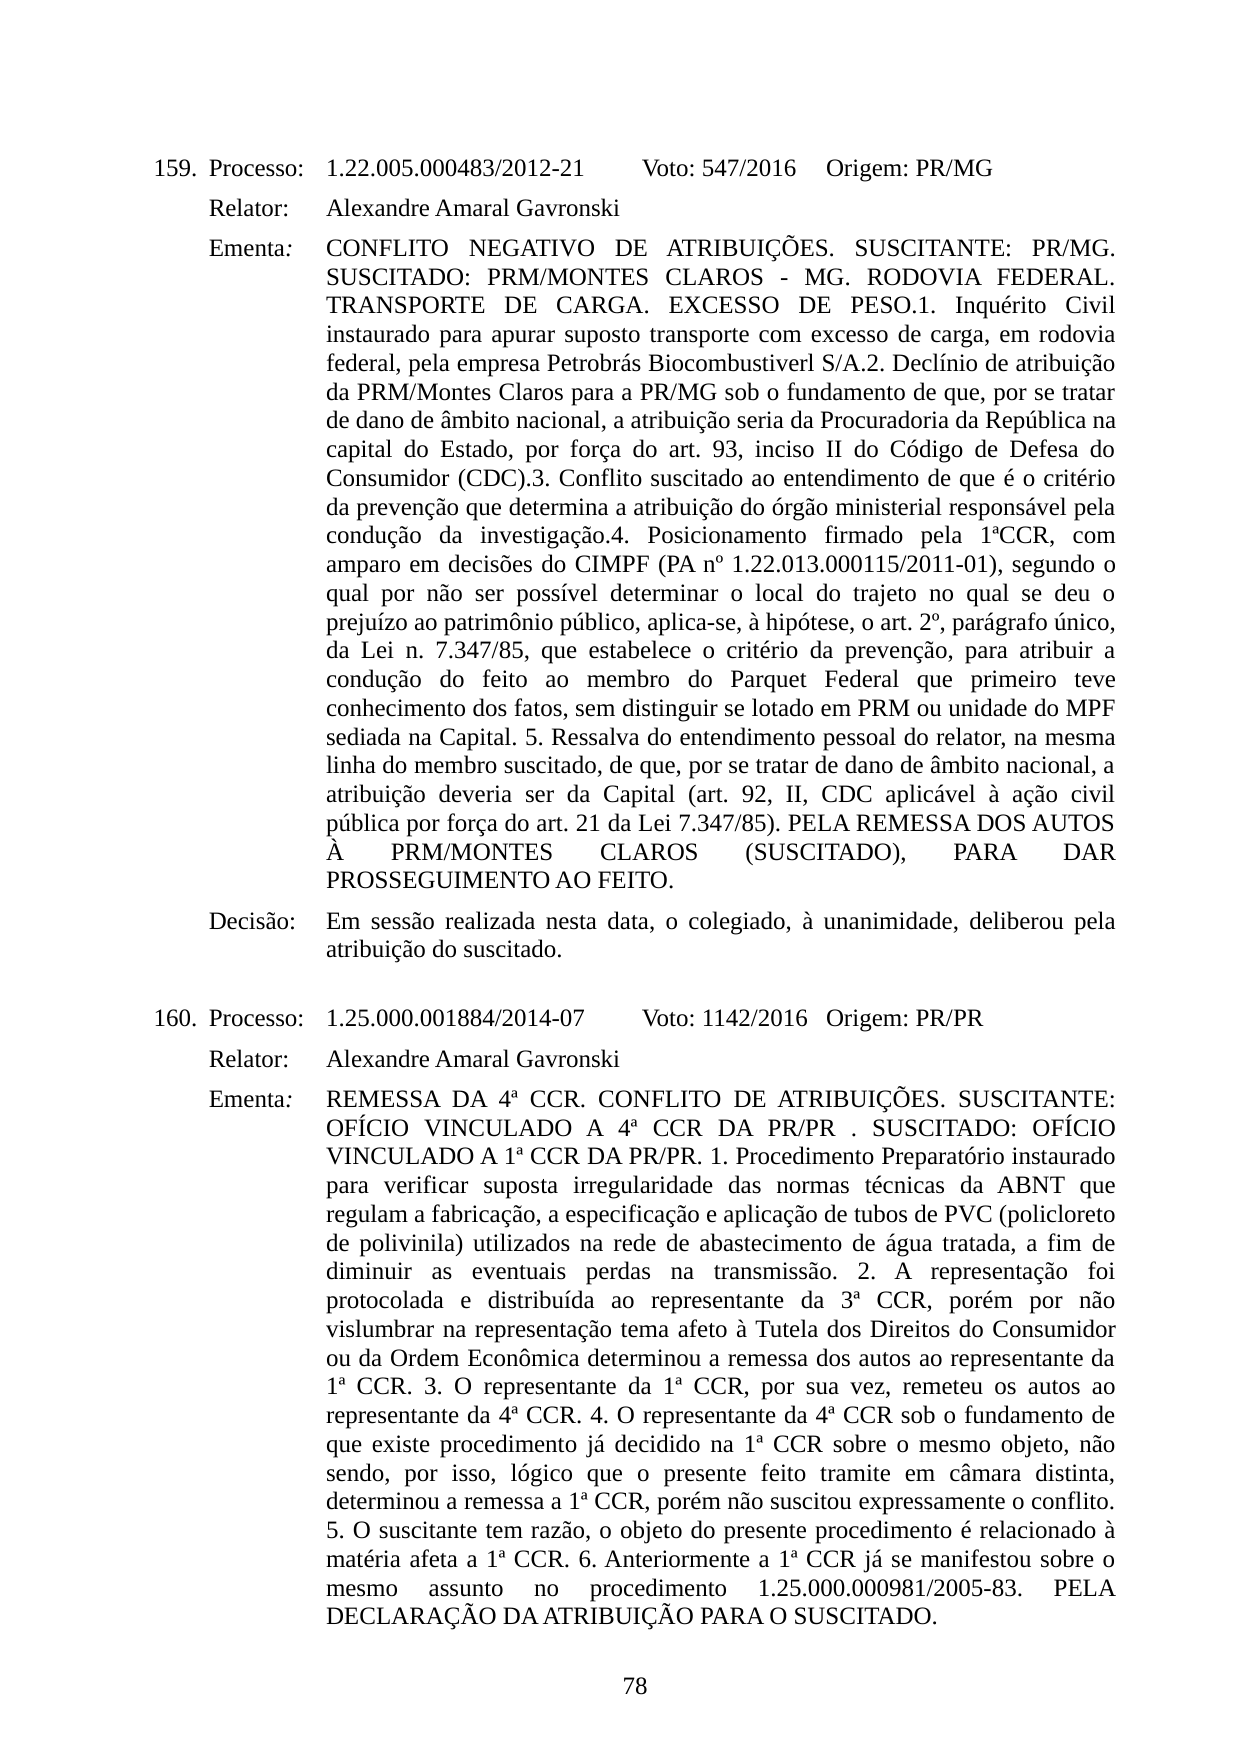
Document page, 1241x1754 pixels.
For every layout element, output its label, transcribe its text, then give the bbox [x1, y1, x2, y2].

table_cell Em sessão realizada nesta data, o colegiado, à unanimidade, deliberou pela atribuição do suscitado. [320, 900, 1122, 969]
table_header Voto: 547/2016 [636, 147, 820, 187]
table_cell REMESSA DA 4ª CCR. CONFLITO DE ATRIBUIÇÕES. SUSCITANTE: OFÍCIO VINCULADO A 4ª CCR DA PR/PR . SUSCITADO: OFÍCIO VINCULADO A 1ª CCR DA PR/PR. 1. Procedimento Preparatório instaurado para verificar suposta irregularidade das normas técnicas da ABNT que regulam a fabricação, a especificação e aplicação de tubos de PVC (policloreto de polivinila) utilizados na rede de abastecimento de água tratada, a fim de diminuir as eventuais perdas na transmissão. 2. A representação foi protocolada e distribuída ao representante da 3ª CCR, porém por não vislumbrar na representação tema afeto à Tutela dos Direitos do Consumidor ou da Ordem Econômica determinou a remessa dos autos ao representante da 1ª CCR. 3. O representante da 1ª CCR, por sua vez, remeteu os autos ao representante da 4ª CCR. 4. O representante da 4ª CCR sob o fundamento de que existe procedimento já decidido na 1ª CCR sobre o mesmo objeto, não sendo, por isso, lógico que o presente feito tramite em câmara distinta, determinou a remessa a 1ª CCR, porém não suscitou expressamente o conflito. 5. O suscitante tem razão, o objeto do presente procedimento é relacionado à matéria afeta a 1ª CCR. 6. Anteriormente a 1ª CCR já se manifestou sobre o mesmo assunto no procedimento 1.25.000.000981/2005-83. PELA DECLARAÇÃO DA ATRIBUIÇÃO PARA O SUSCITADO. [320, 1078, 1122, 1636]
table_header 1.22.005.000483/2012-21 [320, 147, 636, 187]
table_header 1.25.000.001884/2014-07 [320, 998, 636, 1038]
table_header 160. [148, 998, 203, 1038]
table_cell Ementa: [203, 227, 320, 900]
table_cell [148, 227, 203, 900]
table_cell Alexandre Amaral Gavronski [320, 1038, 1122, 1078]
table_cell Relator: [203, 1038, 320, 1078]
table_cell [148, 900, 203, 969]
table_header Origem: PR/MG [820, 147, 1122, 187]
table_header Voto: 1142/2016 [636, 998, 820, 1038]
table_cell Relator: [203, 187, 320, 227]
table_header Processo: [203, 998, 320, 1038]
table_cell [148, 1078, 203, 1636]
table_cell [148, 187, 203, 227]
table_header Processo: [203, 147, 320, 187]
table_header Origem: PR/PR [820, 998, 1122, 1038]
table_cell Alexandre Amaral Gavronski [320, 187, 1122, 227]
table_header 159. [148, 147, 203, 187]
table_cell [148, 1038, 203, 1078]
table_cell Decisão: [203, 900, 320, 969]
table_cell Ementa: [203, 1078, 320, 1636]
table_cell CONFLITO NEGATIVO DE ATRIBUIÇÕES. SUSCITANTE: PR/MG. SUSCITADO: PRM/MONTES CLAROS - MG. RODOVIA FEDERAL. TRANSPORTE DE CARGA. EXCESSO DE PESO.1. Inquérito Civil instaurado para apurar suposto transporte com excesso de carga, em rodovia federal, pela empresa Petrobrás Biocombustiverl S/A.2. Declínio de atribuição da PRM/Montes Claros para a PR/MG sob o fundamento de que, por se tratar de dano de âmbito nacional, a atribuição seria da Procuradoria da República na capital do Estado, por força do art. 93, inciso II do Código de Defesa do Consumidor (CDC).3. Conflito suscitado ao entendimento de que é o critério da prevenção que determina a atribuição do órgão ministerial responsável pela condução da investigação.4. Posicionamento firmado pela 1ªCCR, com amparo em decisões do CIMPF (PA nº 1.22.013.000115/2011-01), segundo o qual por não ser possível determinar o local do trajeto no qual se deu o prejuízo ao patrimônio público, aplica-se, à hipótese, o art. 2º, parágrafo único, da Lei n. 7.347/85, que estabelece o critério da prevenção, para atribuir a condução do feito ao membro do Parquet Federal que primeiro teve conhecimento dos fatos, sem distinguir se lotado em PRM ou unidade do MPF sediada na Capital. 5. Ressalva do entendimento pessoal do relator, na mesma linha do membro suscitado, de que, por se tratar de dano de âmbito nacional, a atribuição deveria ser da Capital (art. 92, II, CDC aplicável à ação civil pública por força do art. 21 da Lei 7.347/85). PELA REMESSA DOS AUTOS À PRM/MONTES CLAROS (SUSCITADO), PARA DAR PROSSEGUIMENTO AO FEITO. [320, 227, 1122, 900]
